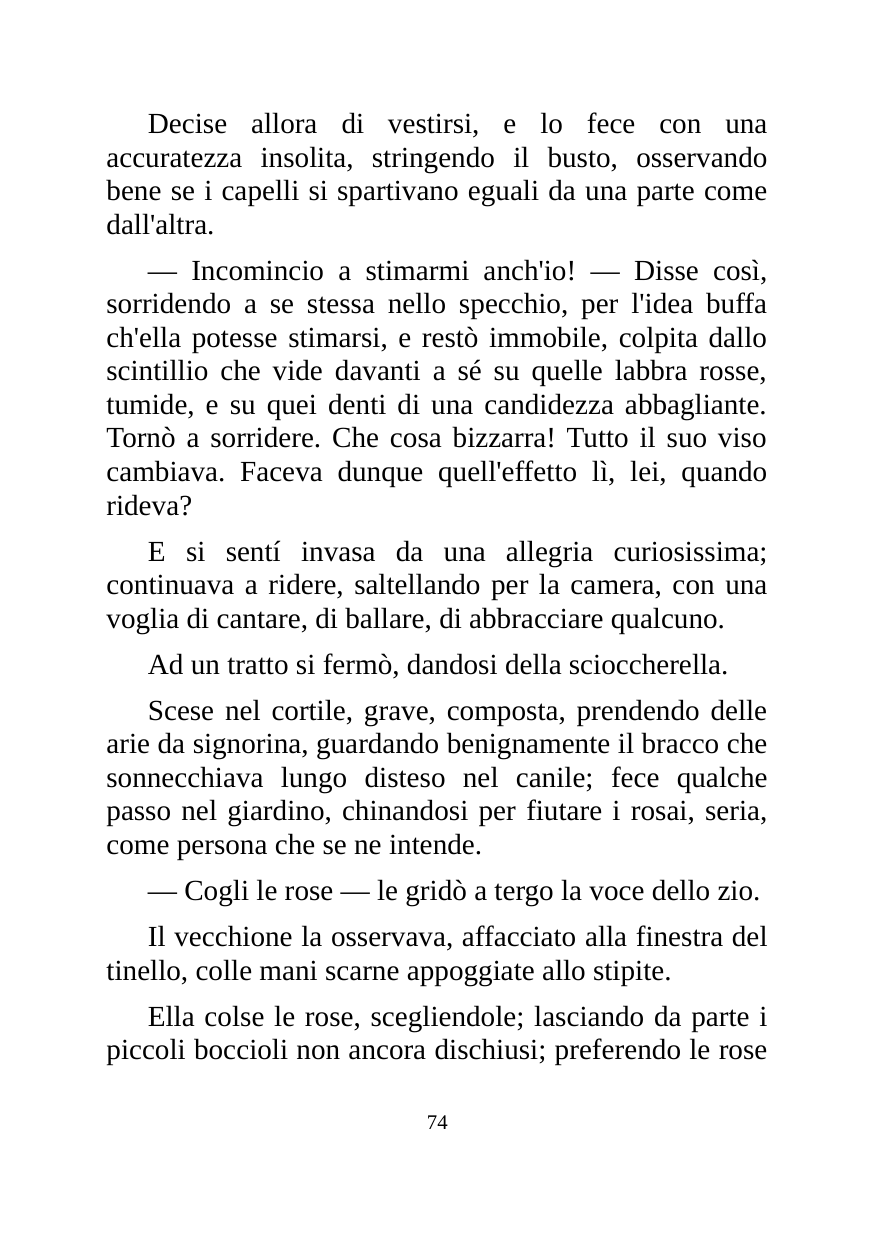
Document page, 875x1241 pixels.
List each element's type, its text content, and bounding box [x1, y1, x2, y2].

text — Incomincio a stimarmi anch'io! — Disse così, sorridendo a se stessa nello specchio, per l'idea buffa ch'ella potesse stimarsi, e restò immobile, colpita dallo scintillio che vide davanti a sé su quelle labbra rosse, tumide, e su quei denti di una candidezza abbagliante. Tornò a sorridere. Che cosa bizzarra! Tutto il suo viso cambiava. Faceva dunque quell'effetto lì, lei, quando rideva? [106, 253, 768, 521]
text — Cogli le rose — le gridò a tergo la voce dello zio. [106, 873, 768, 907]
text Scese nel cortile, grave, composta, prendendo delle arie da signorina, guardando benignamente il bracco che sonnecchiava lungo disteso nel canile; fece qualche passo nel giardino, chinandosi per fiutare i rosai, seria, come persona che se ne intende. [106, 693, 768, 861]
text Il vecchione la osservava, affacciato alla finestra del tinello, colle mani scarne appoggiate allo stipite. [106, 919, 768, 986]
text Ella colse le rose, scegliendole; lasciando da parte i piccoli boccioli non ancora dischiusi; preferendo le rose [106, 999, 768, 1066]
text E si sentí invasa da una allegria curiosissima; continuava a ridere, saltellando per la camera, con una voglia di cantare, di ballare, di abbracciare qualcuno. [106, 534, 768, 634]
text Decise allora di vestirsi, e lo fece con una accuratezza insolita, stringendo il busto, osservando bene se i capelli si spartivano eguali da una parte come dall'altra. [106, 106, 768, 240]
text Ad un tratto si fermò, dandosi della scioccherella. [106, 647, 768, 680]
